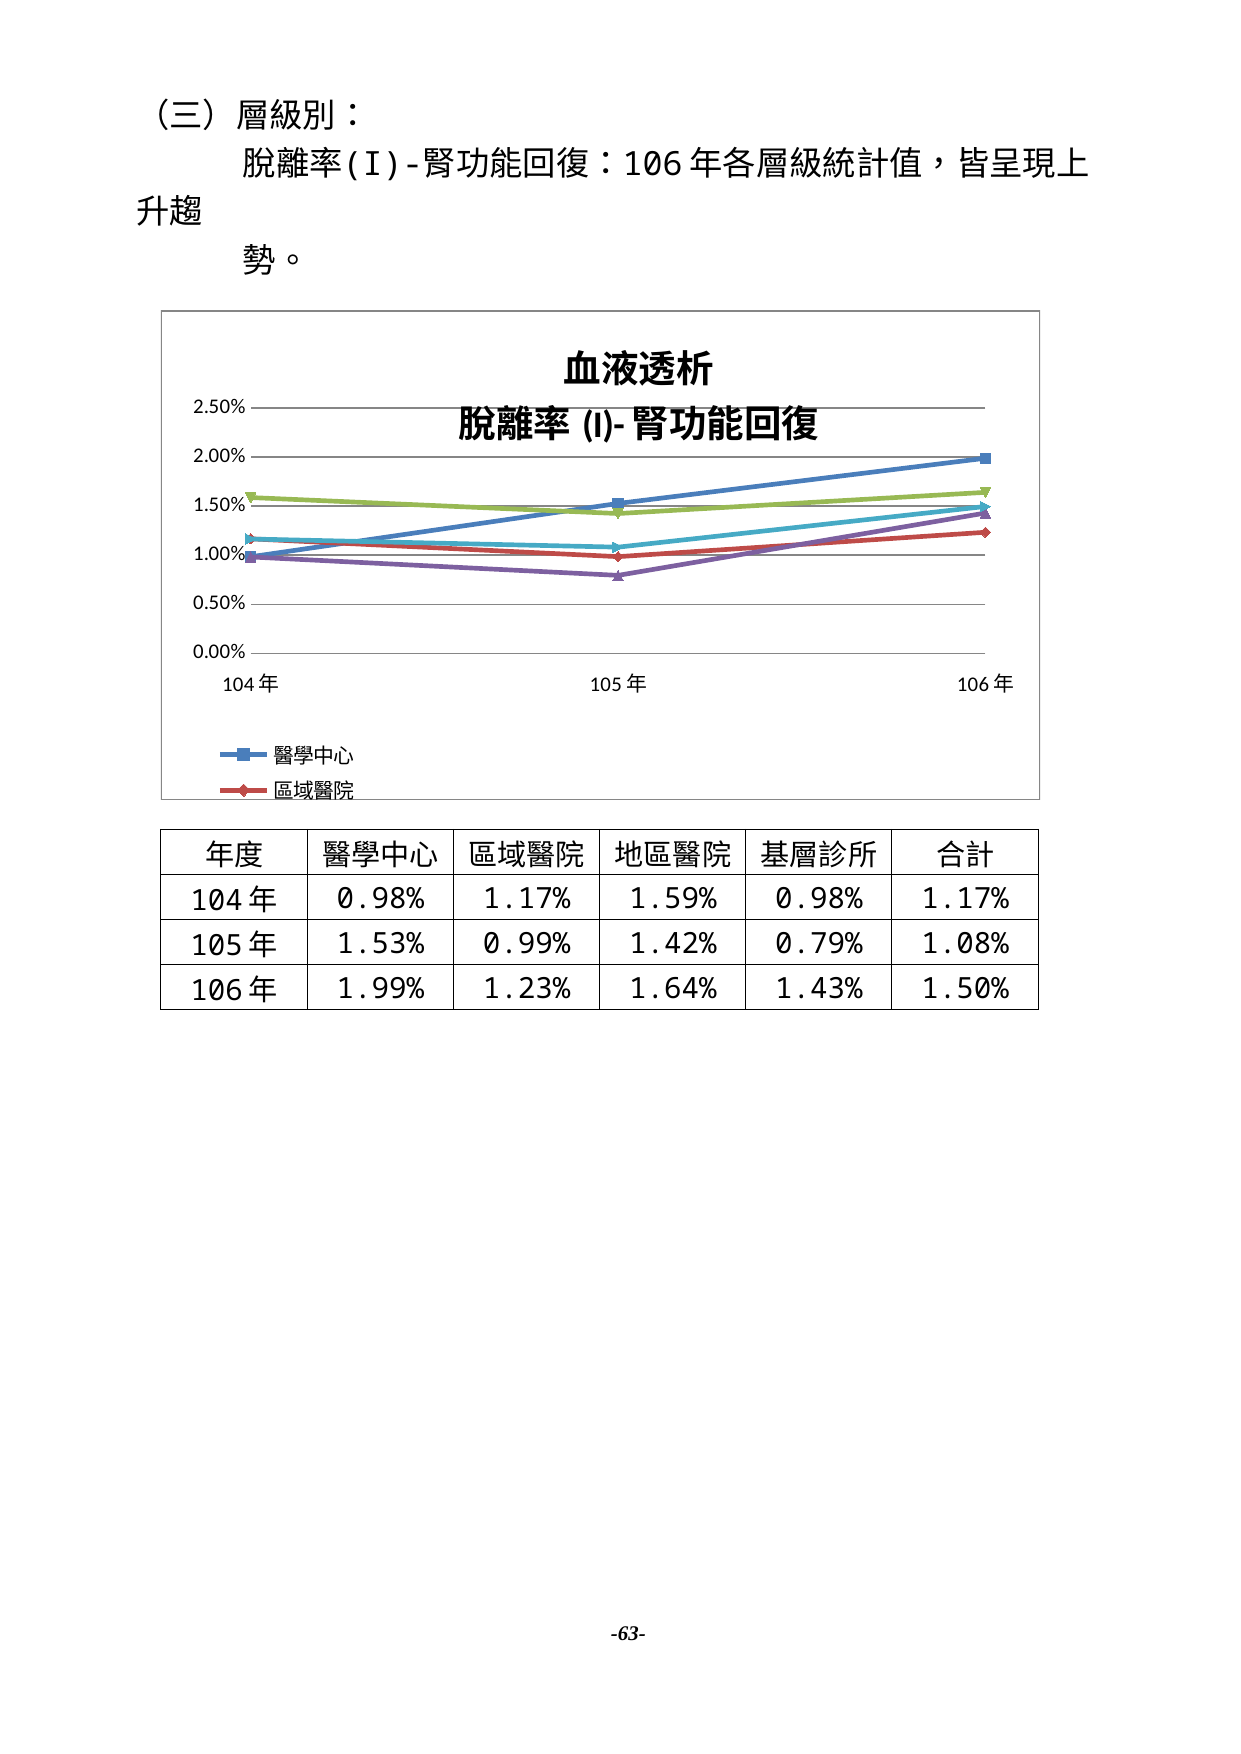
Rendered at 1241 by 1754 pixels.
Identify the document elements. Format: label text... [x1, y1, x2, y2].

table_cell 1.08% [892, 920, 1038, 963]
text 勢。 [136, 233, 1122, 282]
table_cell 1.50% [892, 965, 1038, 1008]
table_cell 0.99% [454, 920, 599, 963]
table_header 年度 [161, 830, 307, 873]
table_cell 1.59% [600, 875, 745, 918]
table_cell 105年 [161, 920, 307, 963]
table_header 合計 [892, 830, 1038, 873]
table_cell 1.43% [746, 965, 891, 1008]
table_cell 1.17% [892, 875, 1038, 918]
text （三）層級別： [136, 89, 1122, 137]
table_header 醫學中心 [308, 830, 453, 873]
table_cell 0.98% [308, 875, 453, 918]
table_cell 1.64% [600, 965, 745, 1008]
table_cell 1.53% [308, 920, 453, 963]
table_cell 1.42% [600, 920, 745, 963]
table_cell 1.99% [308, 965, 453, 1008]
text 脫離率(I)-腎功能回復：106年各層級統計值，皆呈現上升趨 [136, 137, 1122, 233]
table_header 區域醫院 [454, 830, 599, 873]
table_cell 1.17% [454, 875, 599, 918]
table_cell 0.79% [746, 920, 891, 963]
table_cell 0.98% [746, 875, 891, 918]
table_cell 104年 [161, 875, 307, 918]
table_header 基層診所 [746, 830, 891, 873]
table_header 地區醫院 [600, 830, 745, 873]
table_cell 1.23% [454, 965, 599, 1008]
table_cell 106年 [161, 965, 307, 1008]
